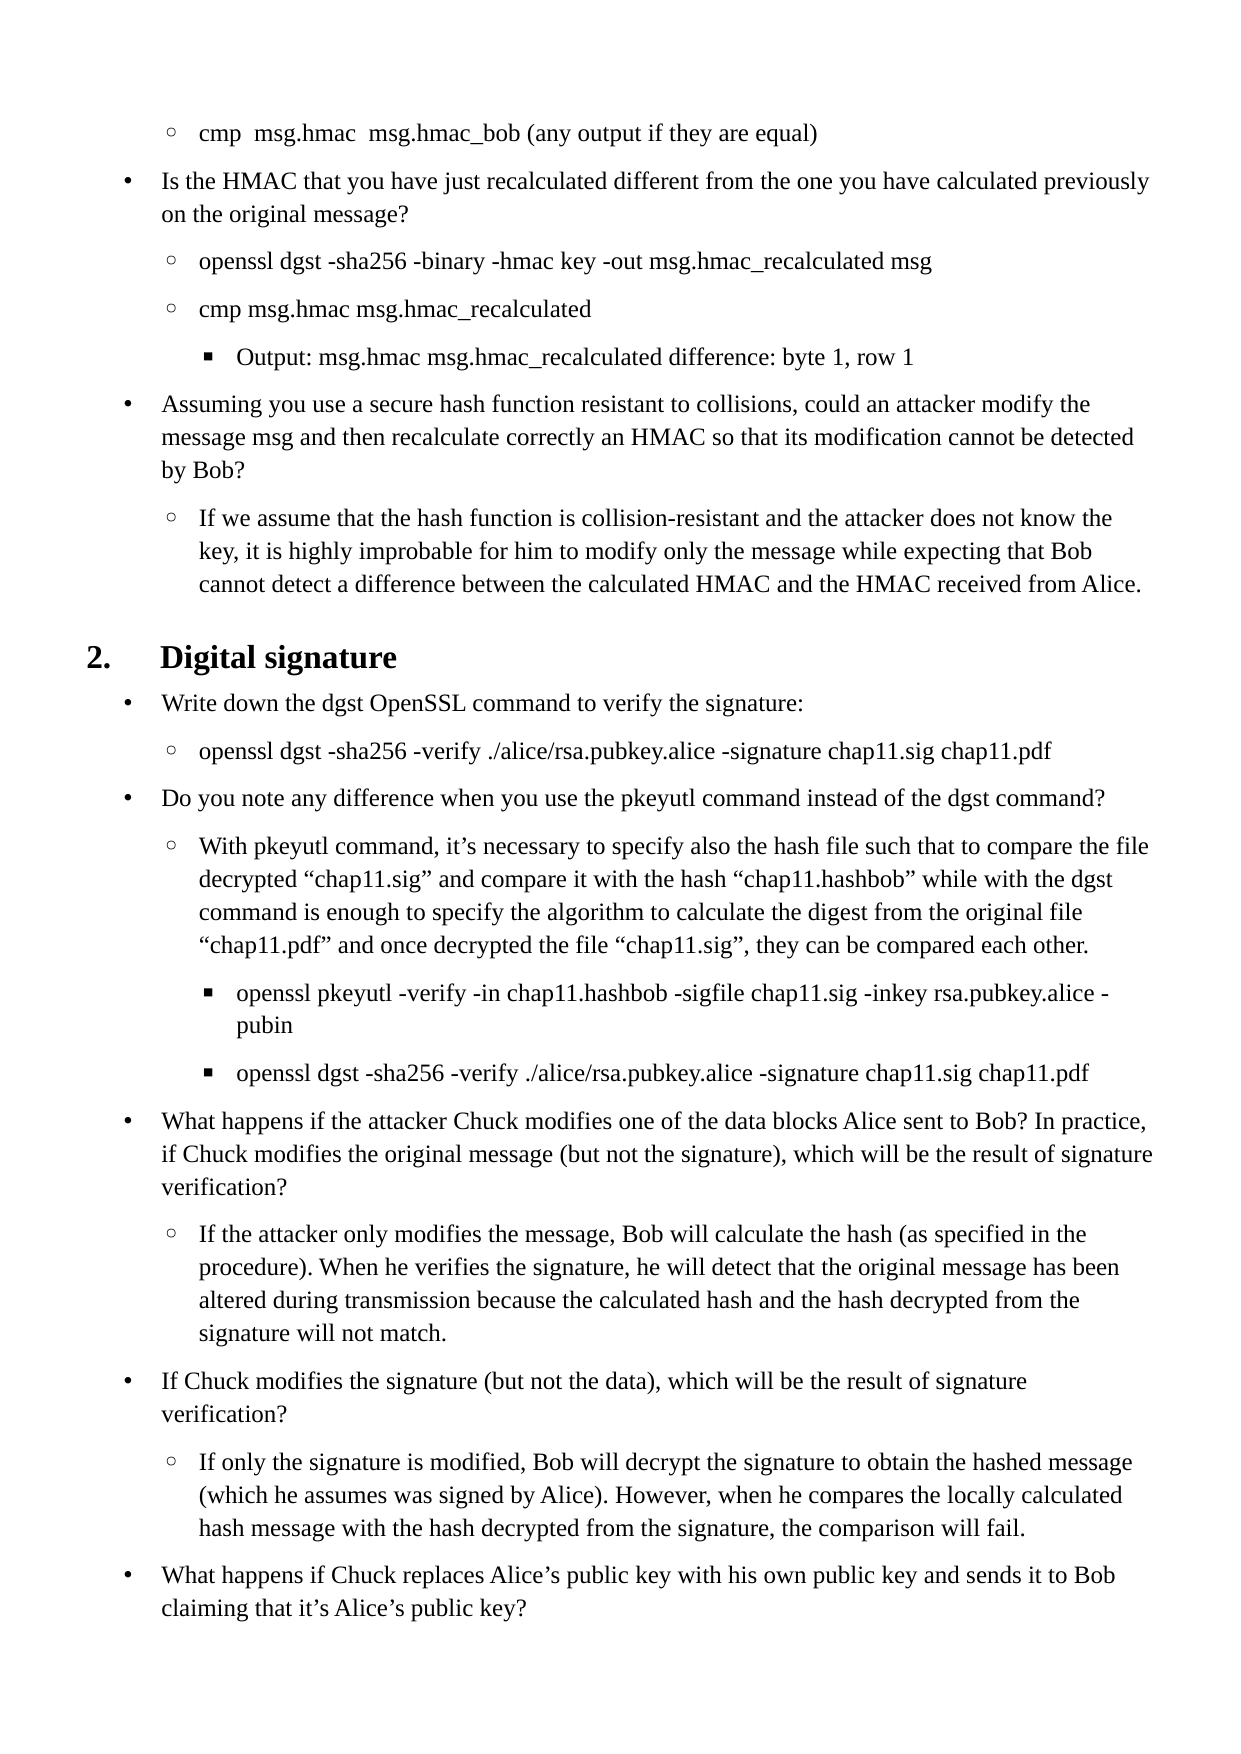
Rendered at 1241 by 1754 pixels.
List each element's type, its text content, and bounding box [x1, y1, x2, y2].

list If only the signature is modified, Bob will decrypt the signature to obtain the hashed message (which he assumes was signed by Alice). However, when he compares the locally calculated hash message with the hash decrypted from the signature, the comparison will fail. [161, 1447, 1155, 1542]
list What happens if the attacker Chuck modifies one of the data blocks Alice sent to Bob? In practice, if Chuck modifies the original message (but not the signature), which will be the result of signature verification? [123, 1106, 1155, 1201]
list Is the HMAC that you have just recalculated different from the one you have calculated previously on the original message? [123, 166, 1155, 227]
list cmp msg.hmac msg.hmac_bob (any output if they are equal) [161, 118, 1155, 147]
list cmp msg.hmac msg.hmac_recalculated [161, 294, 1155, 323]
list Write down the dgst OpenSSL command to verify the signature: [123, 688, 1155, 717]
list Do you note any difference when you use the pkeyutl command instead of the dgst command? [123, 783, 1155, 812]
list What happens if Chuck replaces Alice’s public key with his own public key and sends it to Bob claiming that it’s Alice’s public key? [123, 1560, 1155, 1622]
list If Chuck modifies the signature (but not the data), which will be the result of signature verification? [123, 1366, 1155, 1428]
list openssl pkeyutl -verify -in chap11.hashbob -sigfile chap11.sig -inkey rsa.pubkey.alice -pubin [198, 978, 1155, 1039]
list With pkeyutl command, it’s necessary to specify also the hash file such that to compare the file decrypted “chap11.sig” and compare it with the hash “chap11.hashbob” while with the dgst command is enough to specify the algorithm to calculate the digest from the original file “chap11.pdf” and once decrypted the file “chap11.sig”, they can be compared each other. [161, 831, 1155, 959]
subtitle Digital signature [86, 637, 1155, 676]
list openssl dgst -sha256 -verify ./alice/rsa.pubkey.alice -signature chap11.sig chap11.pdf [198, 1058, 1155, 1087]
list If we assume that the hash function is collision-resistant and the attacker does not know the key, it is highly improbable for him to modify only the message while expecting that Bob cannot detect a difference between the calculated HMAC and the HMAC received from Alice. [161, 503, 1155, 598]
list openssl dgst -sha256 -verify ./alice/rsa.pubkey.alice -signature chap11.sig chap11.pdf [161, 736, 1155, 764]
list If the attacker only modifies the message, Bob will calculate the hash (as specified in the procedure). When he verifies the signature, he will detect that the original message has been altered during transmission because the calculated hash and the hash decrypted from the signature will not match. [161, 1219, 1155, 1347]
list Output: msg.hmac msg.hmac_recalculated difference: byte 1, row 1 [198, 342, 1155, 370]
list Assuming you use a secure hash function resistant to collisions, could an attacker modify the message msg and then recalculate correctly an HMAC so that its modification cannot be detected by Bob? [123, 389, 1155, 484]
list openssl dgst -sha256 -binary -hmac key -out msg.hmac_recalculated msg [161, 246, 1155, 275]
